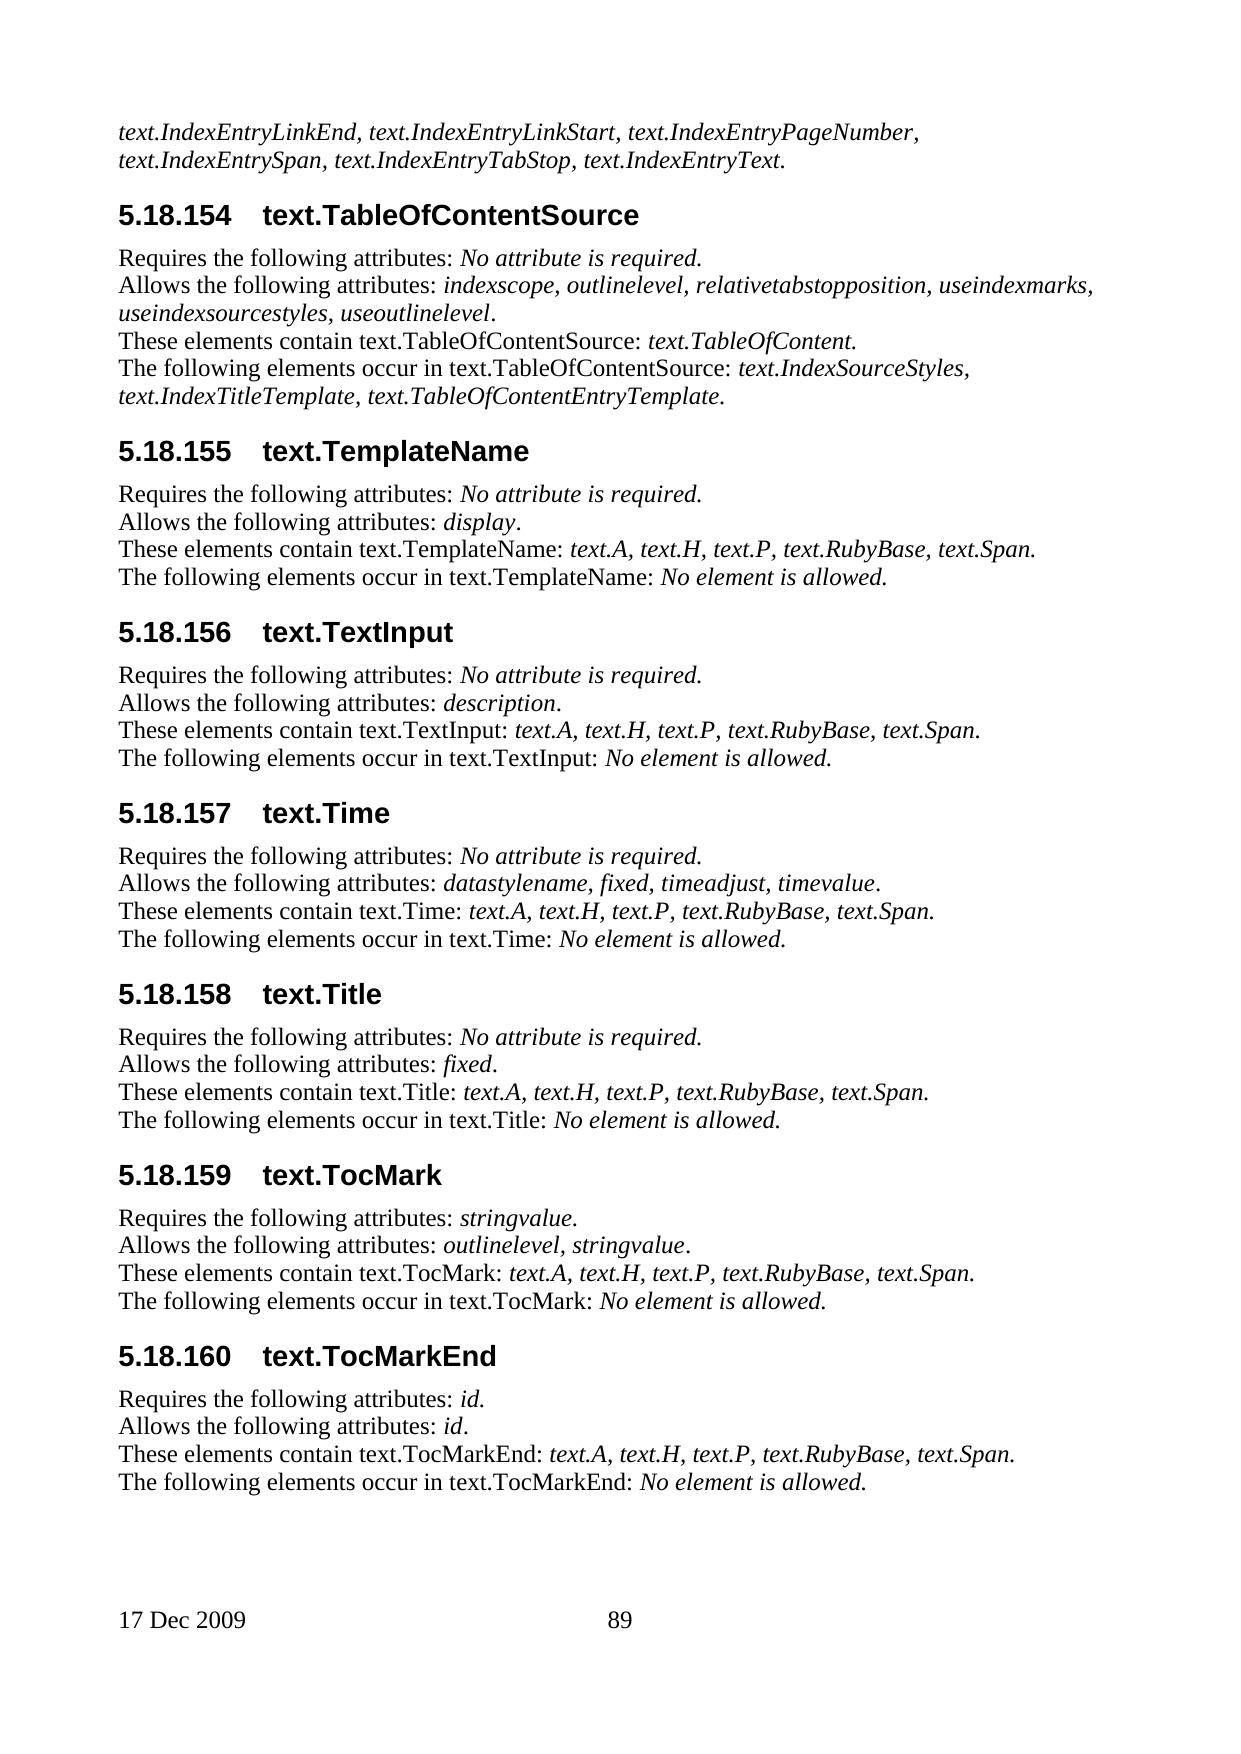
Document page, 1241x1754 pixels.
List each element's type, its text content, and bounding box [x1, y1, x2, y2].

text These elements contain text.TextInput: text.A, text.H, text.P, text.RubyBase, text.Span. [118, 716, 1122, 744]
text Requires the following attributes: id. [118, 1385, 1122, 1412]
text The following elements occur in text.TableOfContentSource: text.IndexSourceStyles, text.IndexTitleTemplate, text.TableOfContentEntryTemplate. [118, 354, 1122, 410]
subtitle text.TocMarkEnd [118, 1339, 1122, 1372]
text Allows the following attributes: id. [118, 1412, 1122, 1440]
text text.IndexEntryLinkEnd, text.IndexEntryLinkStart, text.IndexEntryPageNumber, text.IndexEntrySpan, text.IndexEntryTabStop, text.IndexEntryText. [118, 118, 1122, 173]
subtitle text.TemplateName [118, 435, 1122, 467]
text These elements contain text.TocMark: text.A, text.H, text.P, text.RubyBase, text.Span. [118, 1259, 1122, 1287]
subtitle text.TableOfContentSource [118, 198, 1122, 231]
text The following elements occur in text.Time: No element is allowed. [118, 925, 1122, 953]
text These elements contain text.TableOfContentSource: text.TableOfContent. [118, 327, 1122, 354]
text Requires the following attributes: No attribute is required. [118, 244, 1122, 271]
text Requires the following attributes: No attribute is required. [118, 661, 1122, 689]
subtitle text.TocMark [118, 1159, 1122, 1191]
text Requires the following attributes: No attribute is required. [118, 480, 1122, 508]
text These elements contain text.TocMarkEnd: text.A, text.H, text.P, text.RubyBase, text.Span. [118, 1440, 1122, 1468]
text The following elements occur in text.TocMarkEnd: No element is allowed. [118, 1468, 1122, 1496]
text These elements contain text.TemplateName: text.A, text.H, text.P, text.RubyBase, text.Span. [118, 535, 1122, 563]
text These elements contain text.Time: text.A, text.H, text.P, text.RubyBase, text.Span. [118, 897, 1122, 925]
text The following elements occur in text.TocMark: No element is allowed. [118, 1287, 1122, 1314]
text Allows the following attributes: outlinelevel, stringvalue. [118, 1231, 1122, 1259]
text Allows the following attributes: display. [118, 508, 1122, 535]
text Allows the following attributes: indexscope, outlinelevel, relativetabstopposition, useindexmarks, useindexsourcestyles, useoutlinelevel. [118, 271, 1122, 327]
text Allows the following attributes: description. [118, 689, 1122, 716]
text The following elements occur in text.TemplateName: No element is allowed. [118, 563, 1122, 591]
subtitle text.Title [118, 978, 1122, 1010]
text Allows the following attributes: datastylename, fixed, timeadjust, timevalue. [118, 869, 1122, 897]
subtitle text.Time [118, 797, 1122, 829]
text Requires the following attributes: stringvalue. [118, 1204, 1122, 1231]
text Requires the following attributes: No attribute is required. [118, 842, 1122, 869]
text Requires the following attributes: No attribute is required. [118, 1023, 1122, 1051]
text Allows the following attributes: fixed. [118, 1051, 1122, 1078]
text The following elements occur in text.TextInput: No element is allowed. [118, 744, 1122, 772]
text The following elements occur in text.Title: No element is allowed. [118, 1106, 1122, 1134]
subtitle text.TextInput [118, 616, 1122, 648]
text These elements contain text.Title: text.A, text.H, text.P, text.RubyBase, text.Span. [118, 1078, 1122, 1106]
